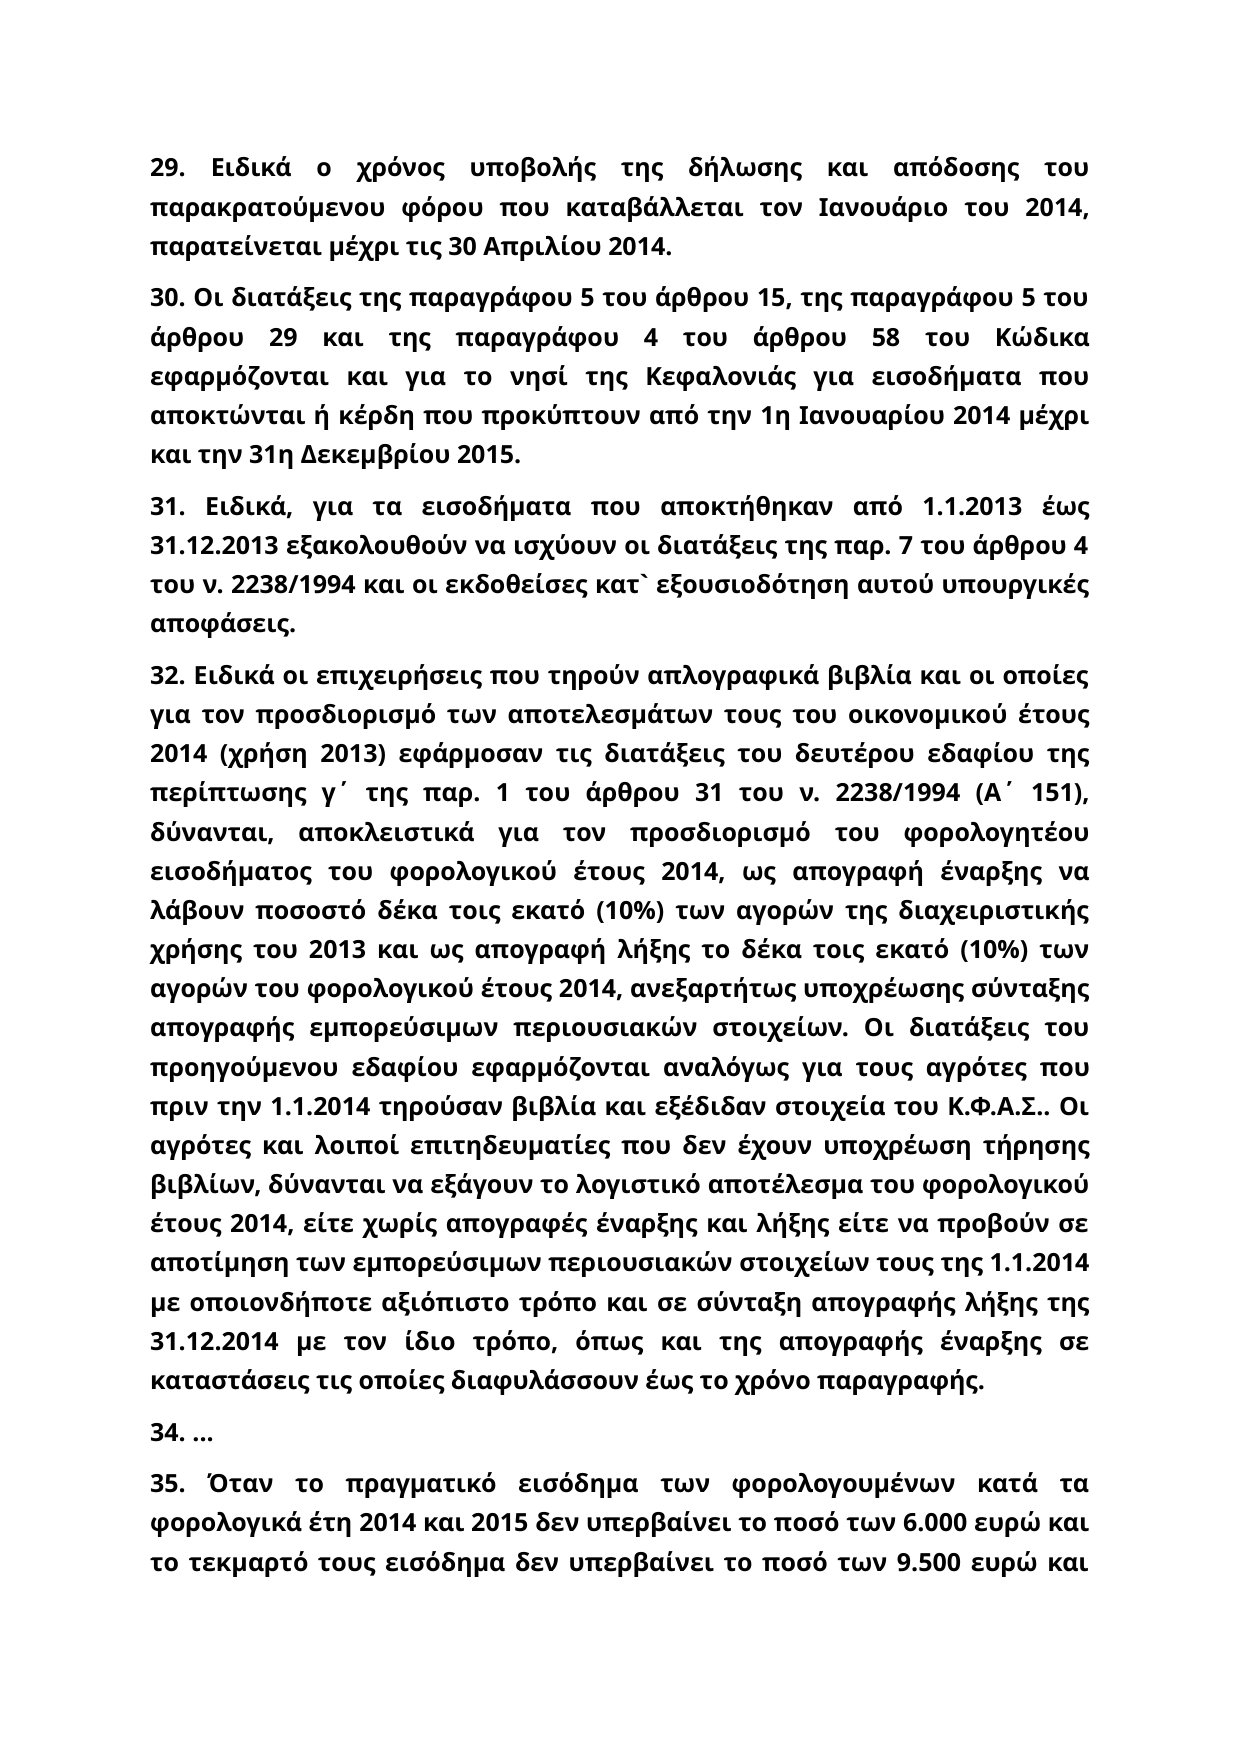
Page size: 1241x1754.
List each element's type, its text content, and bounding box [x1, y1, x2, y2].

text 32. Ειδικά οι επιχειρήσεις που τηρούν απλογραφικά βιβλία και οι οποίες για τον προσδιορισμό των αποτελεσμάτων τους του οικονομικού έτους 2014 (χρήση 2013) εφάρμοσαν τις διατάξεις του δευτέρου εδαφίου της περίπτωσης γ΄ της παρ. 1 του άρθρου 31 του ν. 2238/1994 (Α΄ 151), δύνανται, αποκλειστικά για τον προσδιορισμό του φορολογητέου εισοδήματος του φορολογικού έτους 2014, ως απογραφή έναρξης να λάβουν ποσοστό δέκα τοις εκατό (10%) των αγορών της διαχειριστικής χρήσης του 2013 και ως απογραφή λήξης το δέκα τοις εκατό (10%) των αγορών του φορολογικού έτους 2014, ανεξαρτήτως υποχρέωσης σύνταξης απογραφής εμπορεύσιμων περιουσιακών στοιχείων. Οι διατάξεις του προηγούμενου εδαφίου εφαρμόζονται αναλόγως για τους αγρότες που πριν την 1.1.2014 τηρούσαν βιβλία και εξέδιδαν στοιχεία του Κ.Φ.Α.Σ.. Οι αγρότες και λοιποί επιτηδευματίες που δεν έχουν υποχρέωση τήρησης βιβλίων, δύνανται να εξάγουν το λογιστικό αποτέλεσμα του φορολογικού έτους 2014, είτε χωρίς απογραφές έναρξης και λήξης είτε να προβούν σε αποτίμηση των εμπορεύσιμων περιουσιακών στοιχείων τους της 1.1.2014 με οποιονδήποτε αξιόπιστο τρόπο και σε σύνταξη απογραφής λήξης της 31.12.2014 με τον ίδιο τρόπο, όπως και της απογραφής έναρξης σε καταστάσεις τις οποίες διαφυλάσσουν έως το χρόνο παραγραφής. [150, 657, 1090, 1397]
text 31. Ειδικά, για τα εισοδήματα που αποκτήθηκαν από 1.1.2013 έως 31.12.2013 εξακολουθούν να ισχύουν οι διατάξεις της παρ. 7 του άρθρου 4 του ν. 2238/1994 και οι εκδοθείσες κατ` εξουσιοδότηση αυτού υπουργικές αποφάσεις. [150, 488, 1090, 640]
text 35. Όταν το πραγματικό εισόδημα των φορολογουμένων κατά τα φορολογικά έτη 2014 και 2015 δεν υπερβαίνει το ποσό των 6.000 ευρώ και το τεκμαρτό τους εισόδημα δεν υπερβαίνει το ποσό των 9.500 ευρώ και [150, 1466, 1090, 1578]
text 29. Ειδικά ο χρόνος υποβολής της δήλωσης και απόδοσης του παρακρατούμενου φόρου που καταβάλλεται τον Ιανουάριο του 2014, παρατείνεται μέχρι τις 30 Απριλίου 2014. [150, 150, 1090, 262]
text 30. Οι διατάξεις της παραγράφου 5 του άρθρου 15, της παραγράφου 5 του άρθρου 29 και της παραγράφου 4 του άρθρου 58 του Κώδικα εφαρμόζονται και για το νησί της Κεφαλονιάς για εισοδήματα που αποκτώνται ή κέρδη που προκύπτουν από την 1η Ιανουαρίου 2014 μέχρι και την 31η Δεκεμβρίου 2015. [150, 280, 1090, 471]
text 34. ... [150, 1414, 1090, 1448]
